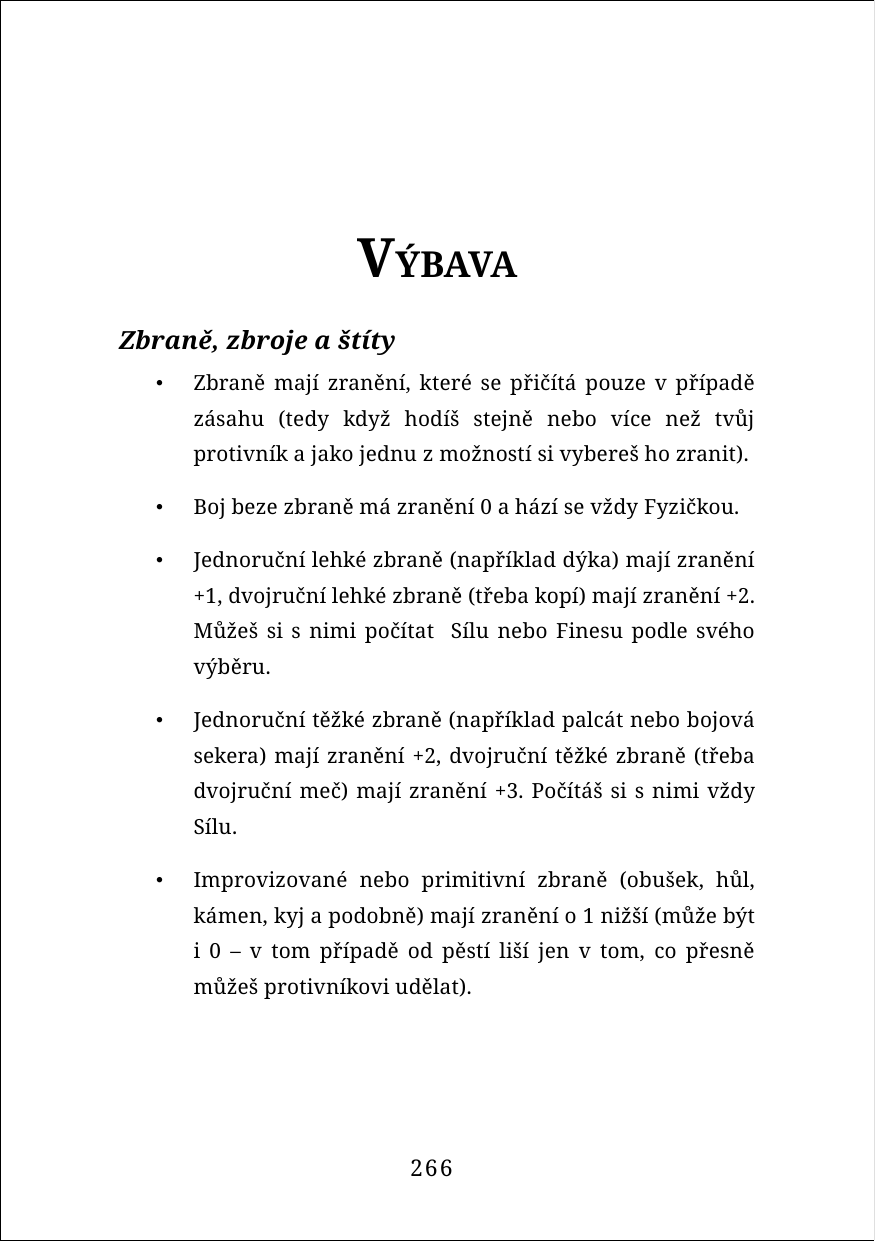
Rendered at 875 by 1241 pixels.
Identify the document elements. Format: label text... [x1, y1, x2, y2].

list Zbraně mají zranění, které se přičítá pouze v případě zásahu (tedy když hodíš stejně nebo více než tvůj protivník a jako jednu z možností si vybereš ho zranit). [156, 368, 756, 468]
list Improvizované nebo primitivní zbraně (obušek, hůl, kámen, kyj a podobně) mají zranění o 1 nižší (může být i 0 – v tom případě od pěstí liší jen v tom, co přesně můžeš protivníkovi udělat). [156, 865, 756, 1000]
list Jednoruční lehké zbraně (například dýka) mají zranění +1, dvojruční lehké zbraně (třeba kopí) mají zranění +2. Můžeš si s nimi počítat Sílu nebo Finesu podle svého výběru. [156, 546, 756, 681]
list Jednoruční těžké zbraně (například palcát nebo bojová sekera) mají zranění +2, dvojruční těžké zbraně (třeba dvojruční meč) mají zranění +3. Počítáš si s nimi vždy Sílu. [156, 705, 756, 840]
list Boj beze zbraně má zranění 0 a hází se vždy Fyzičkou. [156, 492, 756, 521]
subtitle Výbava [118, 219, 756, 293]
subtitle Zbraně, zbroje a štíty [118, 322, 756, 356]
